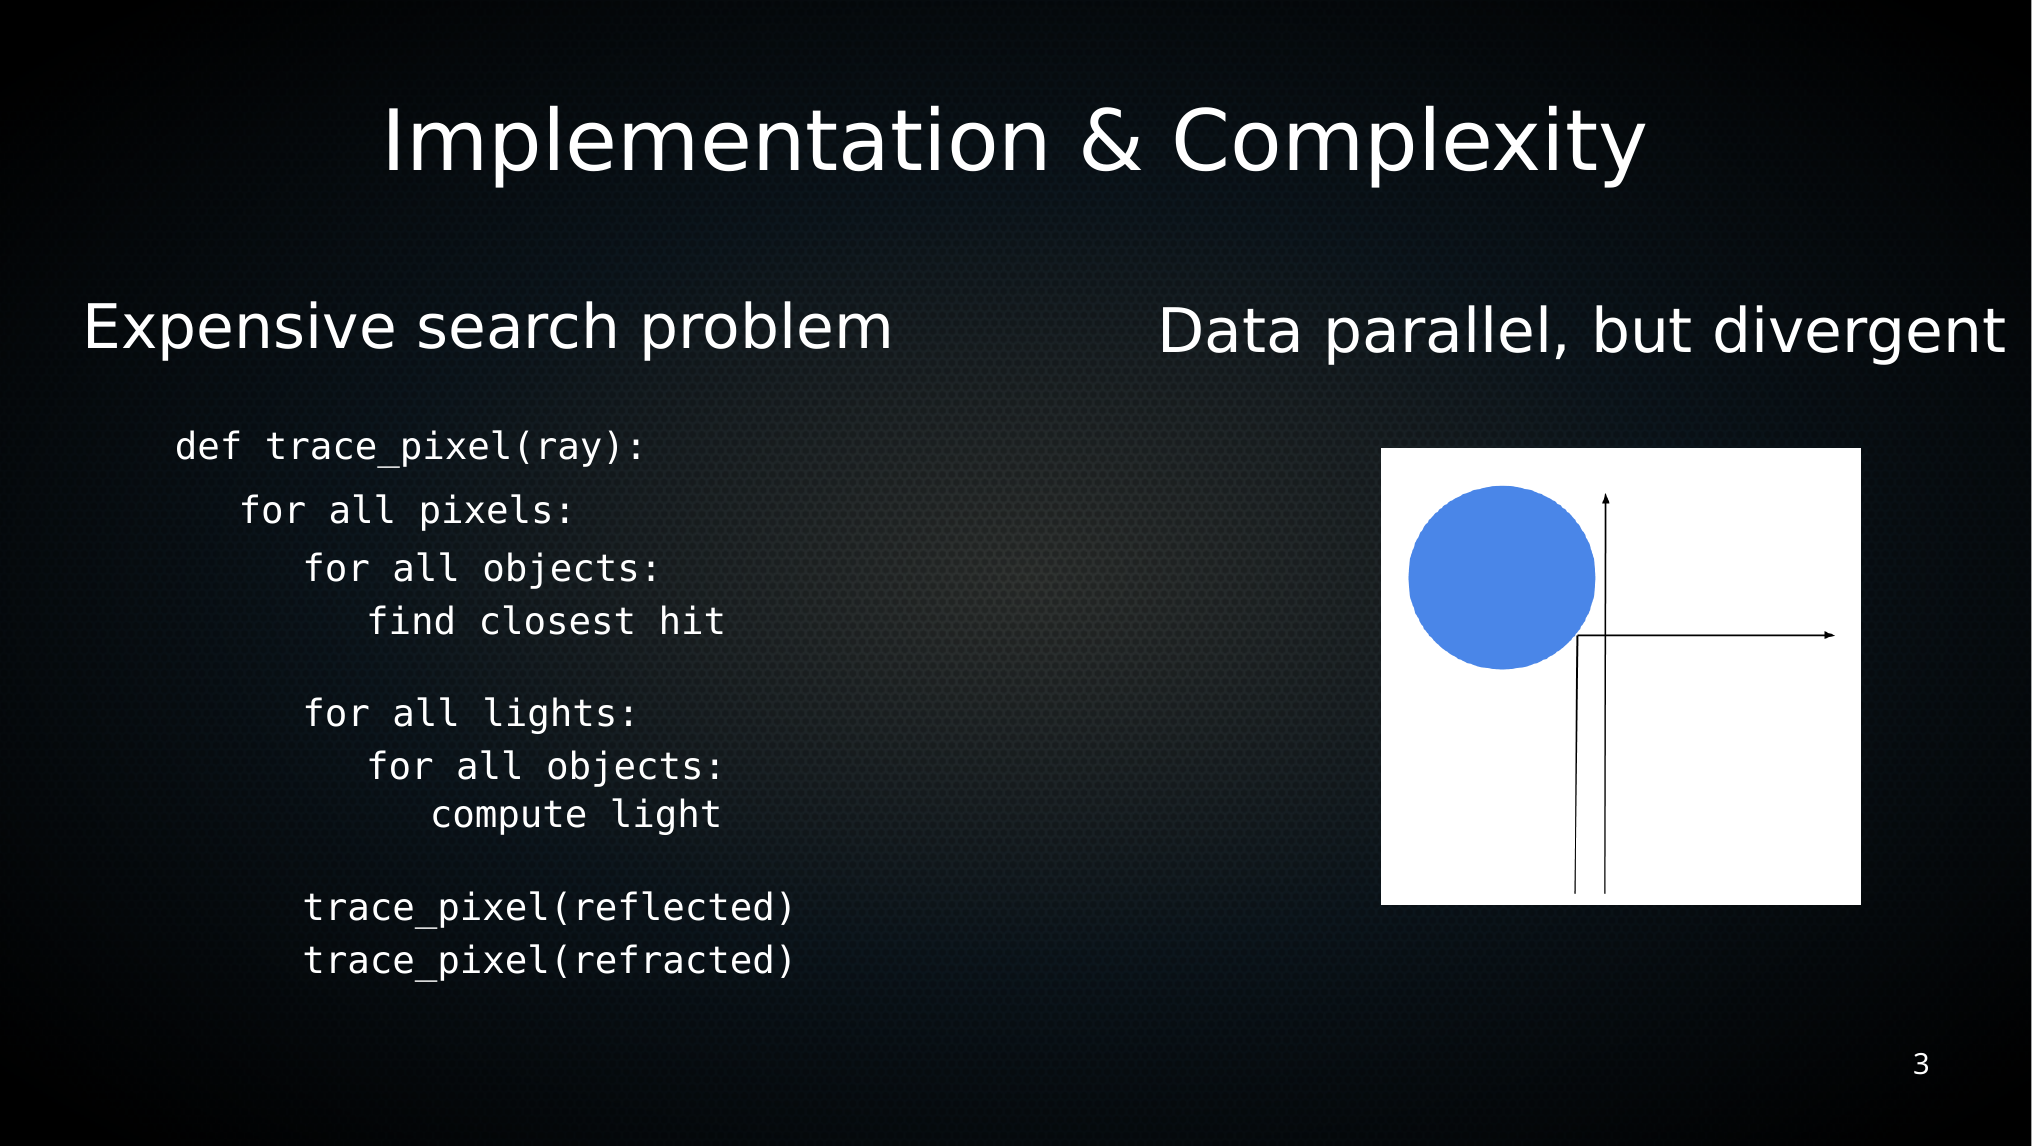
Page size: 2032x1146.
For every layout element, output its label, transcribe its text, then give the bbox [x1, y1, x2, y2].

list Data parallel, but divergent [1086, 295, 2020, 390]
list Expensive search problem [11, 291, 915, 390]
picture [0, 0, 2032, 1146]
title Implementation & Complexity [101, 45, 1930, 237]
list def trace_pixel(ray): for all pixels: for all objects: find closest hit for all lights: for all objects: compute light trace_pixel(reflected) trace_pixel(refracted) [47, 425, 815, 993]
